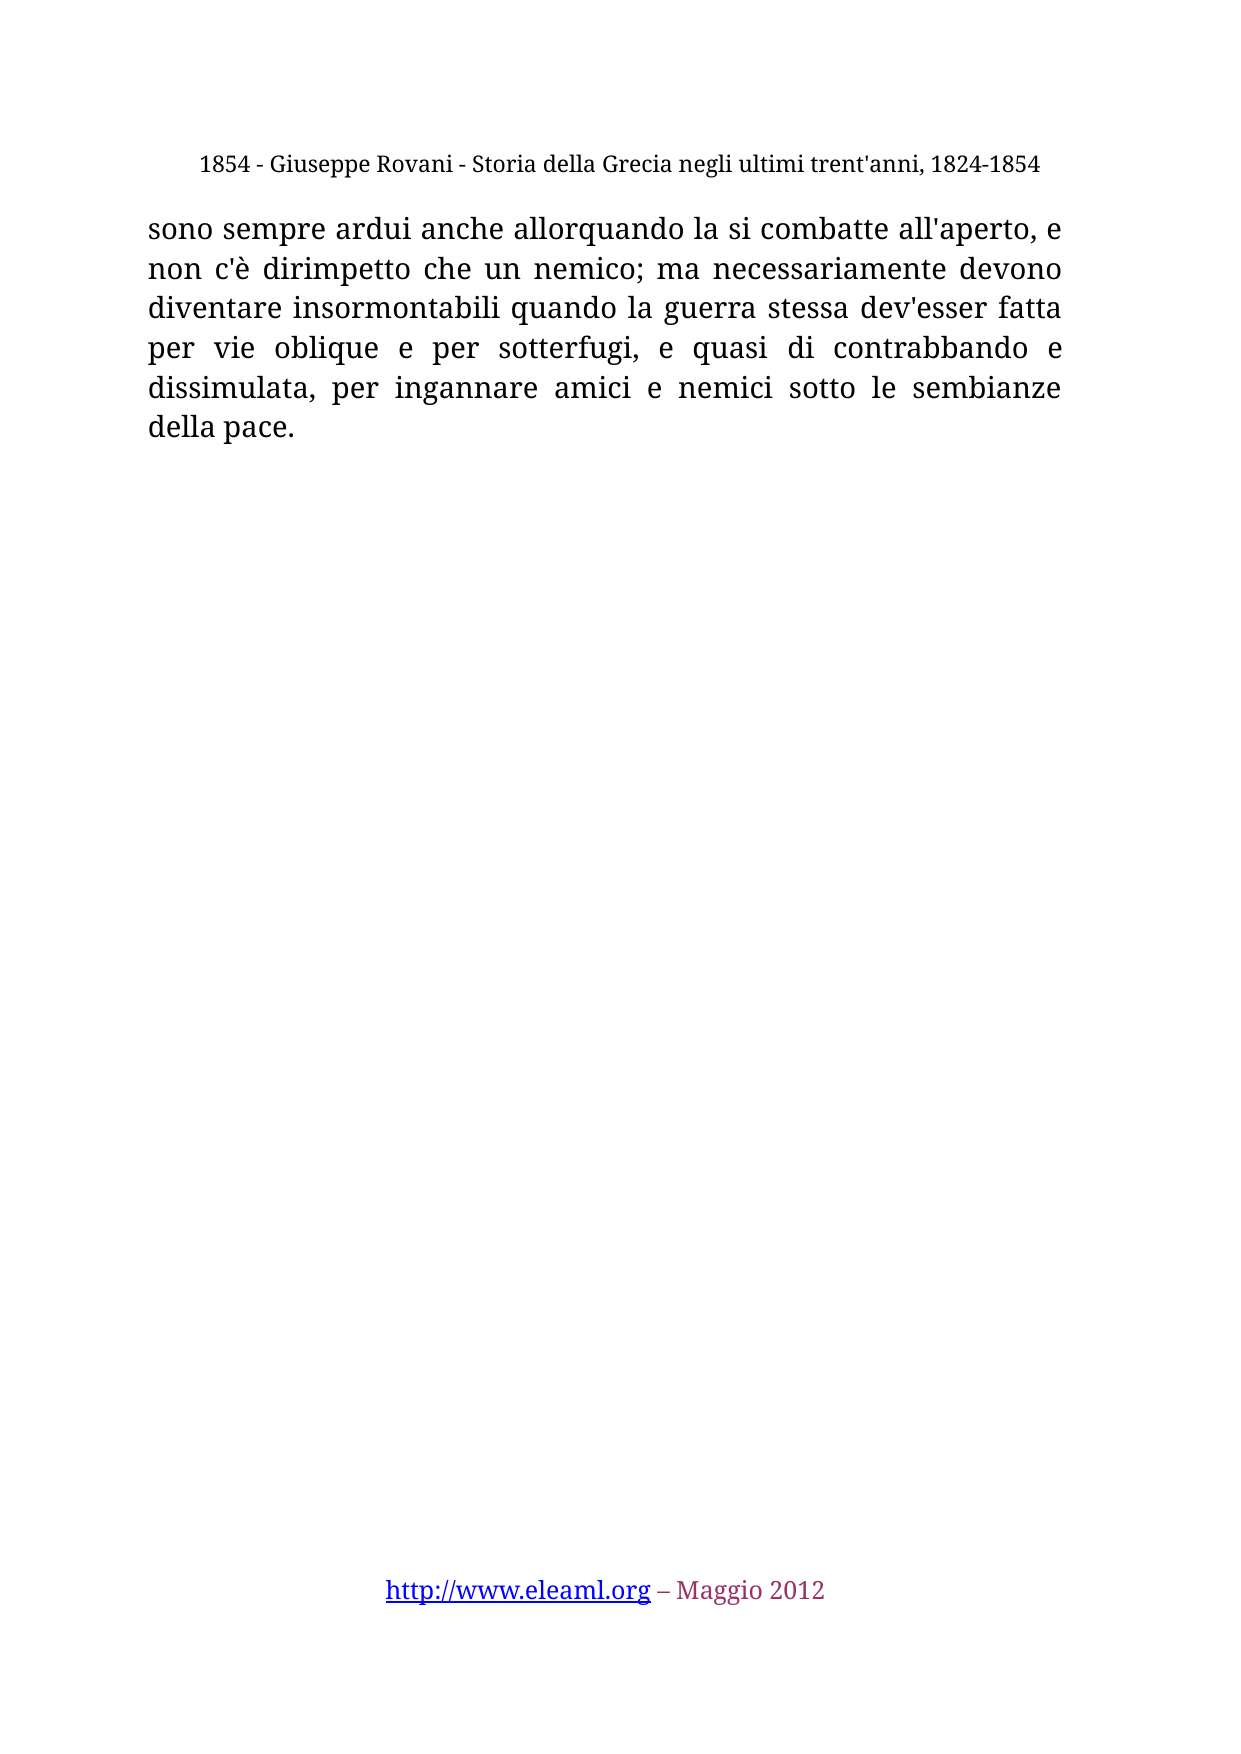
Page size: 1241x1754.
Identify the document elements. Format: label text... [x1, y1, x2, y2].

text sono sempre ardui anche allorquando la si combatte all'aperto, e non c'è dirimpetto che un nemico; ma necessariamente devono diventare insormontabili quando la guerra stessa dev'esser fatta per vie oblique e per sotterfugi, e quasi di contrabbando e dissimulata, per ingannare amici e nemici sotto le sembianze della pace. [148, 208, 1063, 446]
